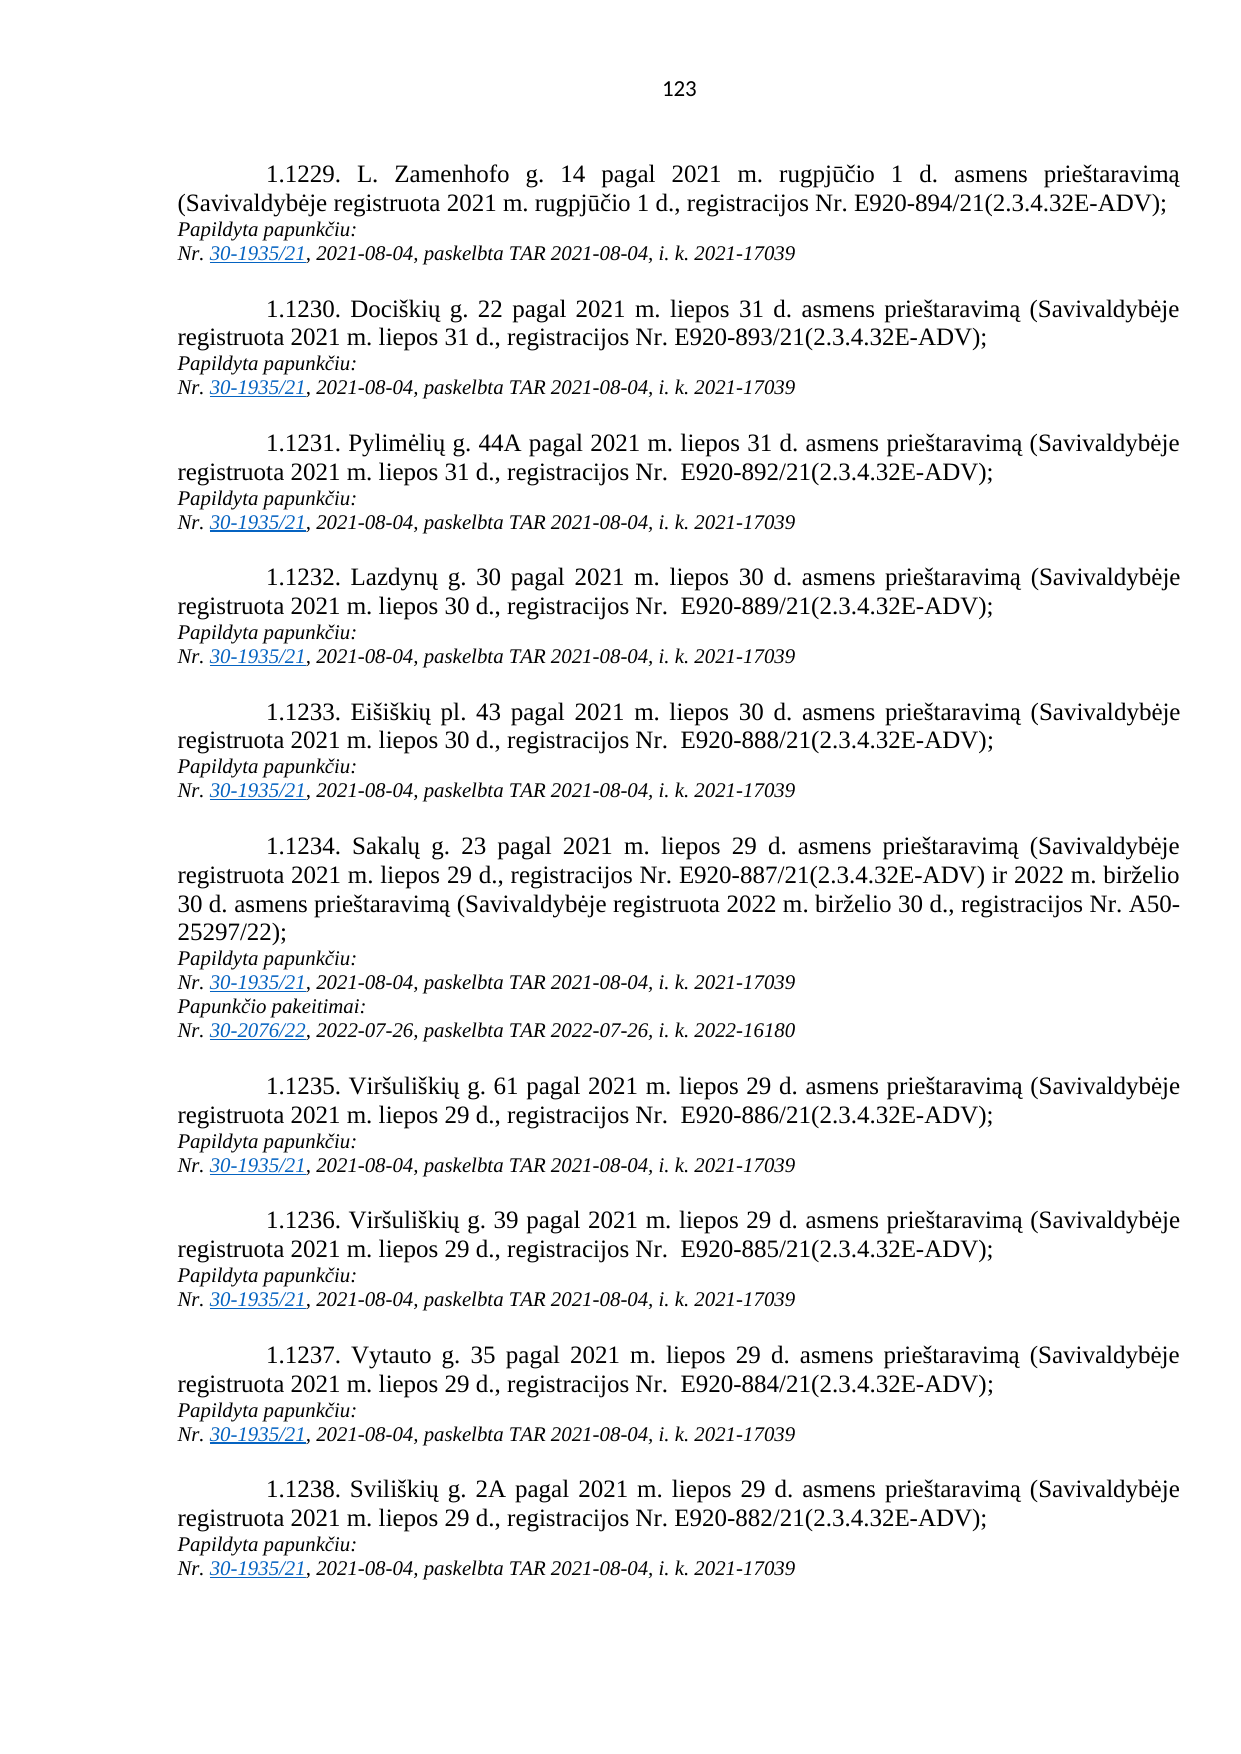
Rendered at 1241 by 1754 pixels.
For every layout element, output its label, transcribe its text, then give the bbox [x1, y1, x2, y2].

text Nr. 30-1935/21, 2021-08-04, paskelbta TAR 2021-08-04, i. k. 2021-17039 [177, 1153, 1181, 1177]
text Papildyta papunkčiu: [177, 754, 1181, 778]
text Nr. 30-1935/21, 2021-08-04, paskelbta TAR 2021-08-04, i. k. 2021-17039 [177, 1422, 1181, 1446]
text Nr. 30-1935/21, 2021-08-04, paskelbta TAR 2021-08-04, i. k. 2021-17039 [177, 1556, 1181, 1580]
text 1.1233. Eišiškių pl. 43 pagal 2021 m. liepos 30 d. asmens prieštaravimą (Savivaldybėje registruota 2021 m. liepos 30 d., registracijos Nr. E920-888/21(2.3.4.32E-ADV); [177, 697, 1181, 754]
text 1.1236. Viršuliškių g. 39 pagal 2021 m. liepos 29 d. asmens prieštaravimą (Savivaldybėje registruota 2021 m. liepos 29 d., registracijos Nr. E920-885/21(2.3.4.32E-ADV); [177, 1206, 1181, 1263]
text Nr. 30-1935/21, 2021-08-04, paskelbta TAR 2021-08-04, i. k. 2021-17039 [177, 644, 1181, 668]
text 1.1232. Lazdynų g. 30 pagal 2021 m. liepos 30 d. asmens prieštaravimą (Savivaldybėje registruota 2021 m. liepos 30 d., registracijos Nr. E920-889/21(2.3.4.32E-ADV); [177, 562, 1181, 620]
text Papildyta papunkčiu: [177, 351, 1181, 375]
text Nr. 30-1935/21, 2021-08-04, paskelbta TAR 2021-08-04, i. k. 2021-17039 [177, 375, 1181, 399]
text Nr. 30-2076/22, 2022-07-26, paskelbta TAR 2022-07-26, i. k. 2022-16180 [177, 1018, 1181, 1042]
text 1.1235. Viršuliškių g. 61 pagal 2021 m. liepos 29 d. asmens prieštaravimą (Savivaldybėje registruota 2021 m. liepos 29 d., registracijos Nr. E920-886/21(2.3.4.32E-ADV); [177, 1071, 1181, 1129]
text Nr. 30-1935/21, 2021-08-04, paskelbta TAR 2021-08-04, i. k. 2021-17039 [177, 241, 1181, 265]
text Papildyta papunkčiu: [177, 217, 1181, 241]
text 1.1237. Vytauto g. 35 pagal 2021 m. liepos 29 d. asmens prieštaravimą (Savivaldybėje registruota 2021 m. liepos 29 d., registracijos Nr. E920-884/21(2.3.4.32E-ADV); [177, 1340, 1181, 1397]
text Papildyta papunkčiu: [177, 1397, 1181, 1422]
text Nr. 30-1935/21, 2021-08-04, paskelbta TAR 2021-08-04, i. k. 2021-17039 [177, 1287, 1181, 1311]
text Papildyta papunkčiu: [177, 946, 1181, 970]
text 1.1238. Sviliškių g. 2A pagal 2021 m. liepos 29 d. asmens prieštaravimą (Savivaldybėje registruota 2021 m. liepos 29 d., registracijos Nr. E920-882/21(2.3.4.32E-ADV); [177, 1474, 1181, 1532]
text Papildyta papunkčiu: [177, 1263, 1181, 1287]
text Papildyta papunkčiu: [177, 486, 1181, 510]
text Papildyta papunkčiu: [177, 620, 1181, 644]
text 1.1231. Pylimėlių g. 44A pagal 2021 m. liepos 31 d. asmens prieštaravimą (Savivaldybėje registruota 2021 m. liepos 31 d., registracijos Nr. E920-892/21(2.3.4.32E-ADV); [177, 428, 1181, 486]
text 1.1230. Dociškių g. 22 pagal 2021 m. liepos 31 d. asmens prieštaravimą (Savivaldybėje registruota 2021 m. liepos 31 d., registracijos Nr. E920-893/21(2.3.4.32E-ADV); [177, 294, 1181, 351]
text 1.1234. Sakalų g. 23 pagal 2021 m. liepos 29 d. asmens prieštaravimą (Savivaldybėje registruota 2021 m. liepos 29 d., registracijos Nr. E920-887/21(2.3.4.32E-ADV) ir 2022 m. birželio 30 d. asmens prieštaravimą (Savivaldybėje registruota 2022 m. birželio 30 d., registracijos Nr. A50-25297/22); [177, 831, 1181, 946]
text Nr. 30-1935/21, 2021-08-04, paskelbta TAR 2021-08-04, i. k. 2021-17039 [177, 510, 1181, 534]
text Papildyta papunkčiu: [177, 1129, 1181, 1153]
text Papildyta papunkčiu: [177, 1532, 1181, 1556]
text 1.1229. L. Zamenhofo g. 14 pagal 2021 m. rugpjūčio 1 d. asmens prieštaravimą (Savivaldybėje registruota 2021 m. rugpjūčio 1 d., registracijos Nr. E920-894/21(2.3.4.32E-ADV); [177, 159, 1181, 217]
text Nr. 30-1935/21, 2021-08-04, paskelbta TAR 2021-08-04, i. k. 2021-17039 [177, 778, 1181, 802]
text Papunkčio pakeitimai: [177, 994, 1181, 1018]
text Nr. 30-1935/21, 2021-08-04, paskelbta TAR 2021-08-04, i. k. 2021-17039 [177, 970, 1181, 994]
